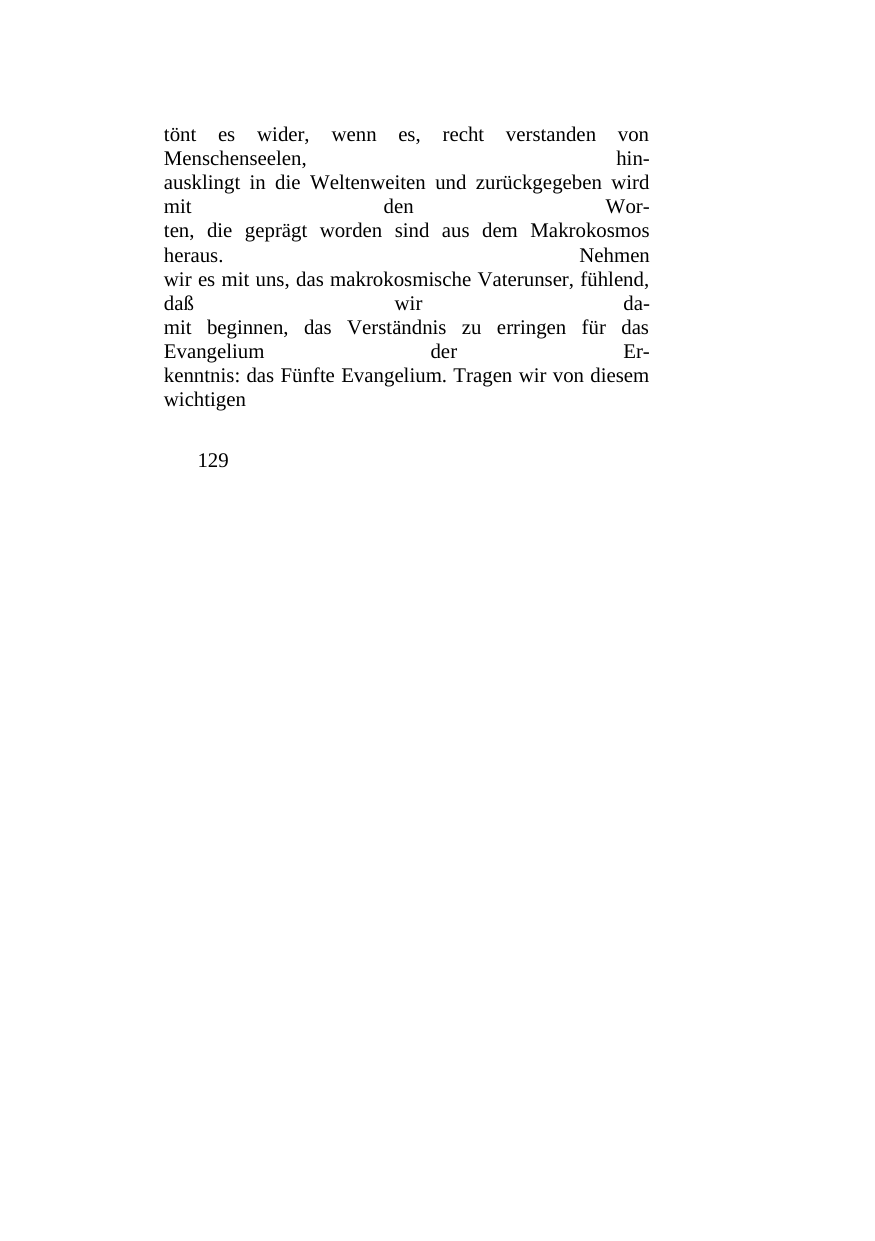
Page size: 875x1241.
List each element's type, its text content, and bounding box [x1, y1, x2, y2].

text 129 [197, 423, 650, 472]
text tönt es wider, wenn es, recht verstanden von Menschenseelen, hin- ausklingt in die Weltenweiten und zurückgegeben wird mit den Wor- ten, die geprägt worden sind aus dem Makrokosmos heraus. Nehmen wir es mit uns, das makrokosmische Vaterunser, fühlend, daß wir da- mit beginnen, das Verständnis zu erringen für das Evangelium der Er- kenntnis: das Fünfte Evangelium. Tragen wir von diesem wichtigen [164, 122, 650, 411]
